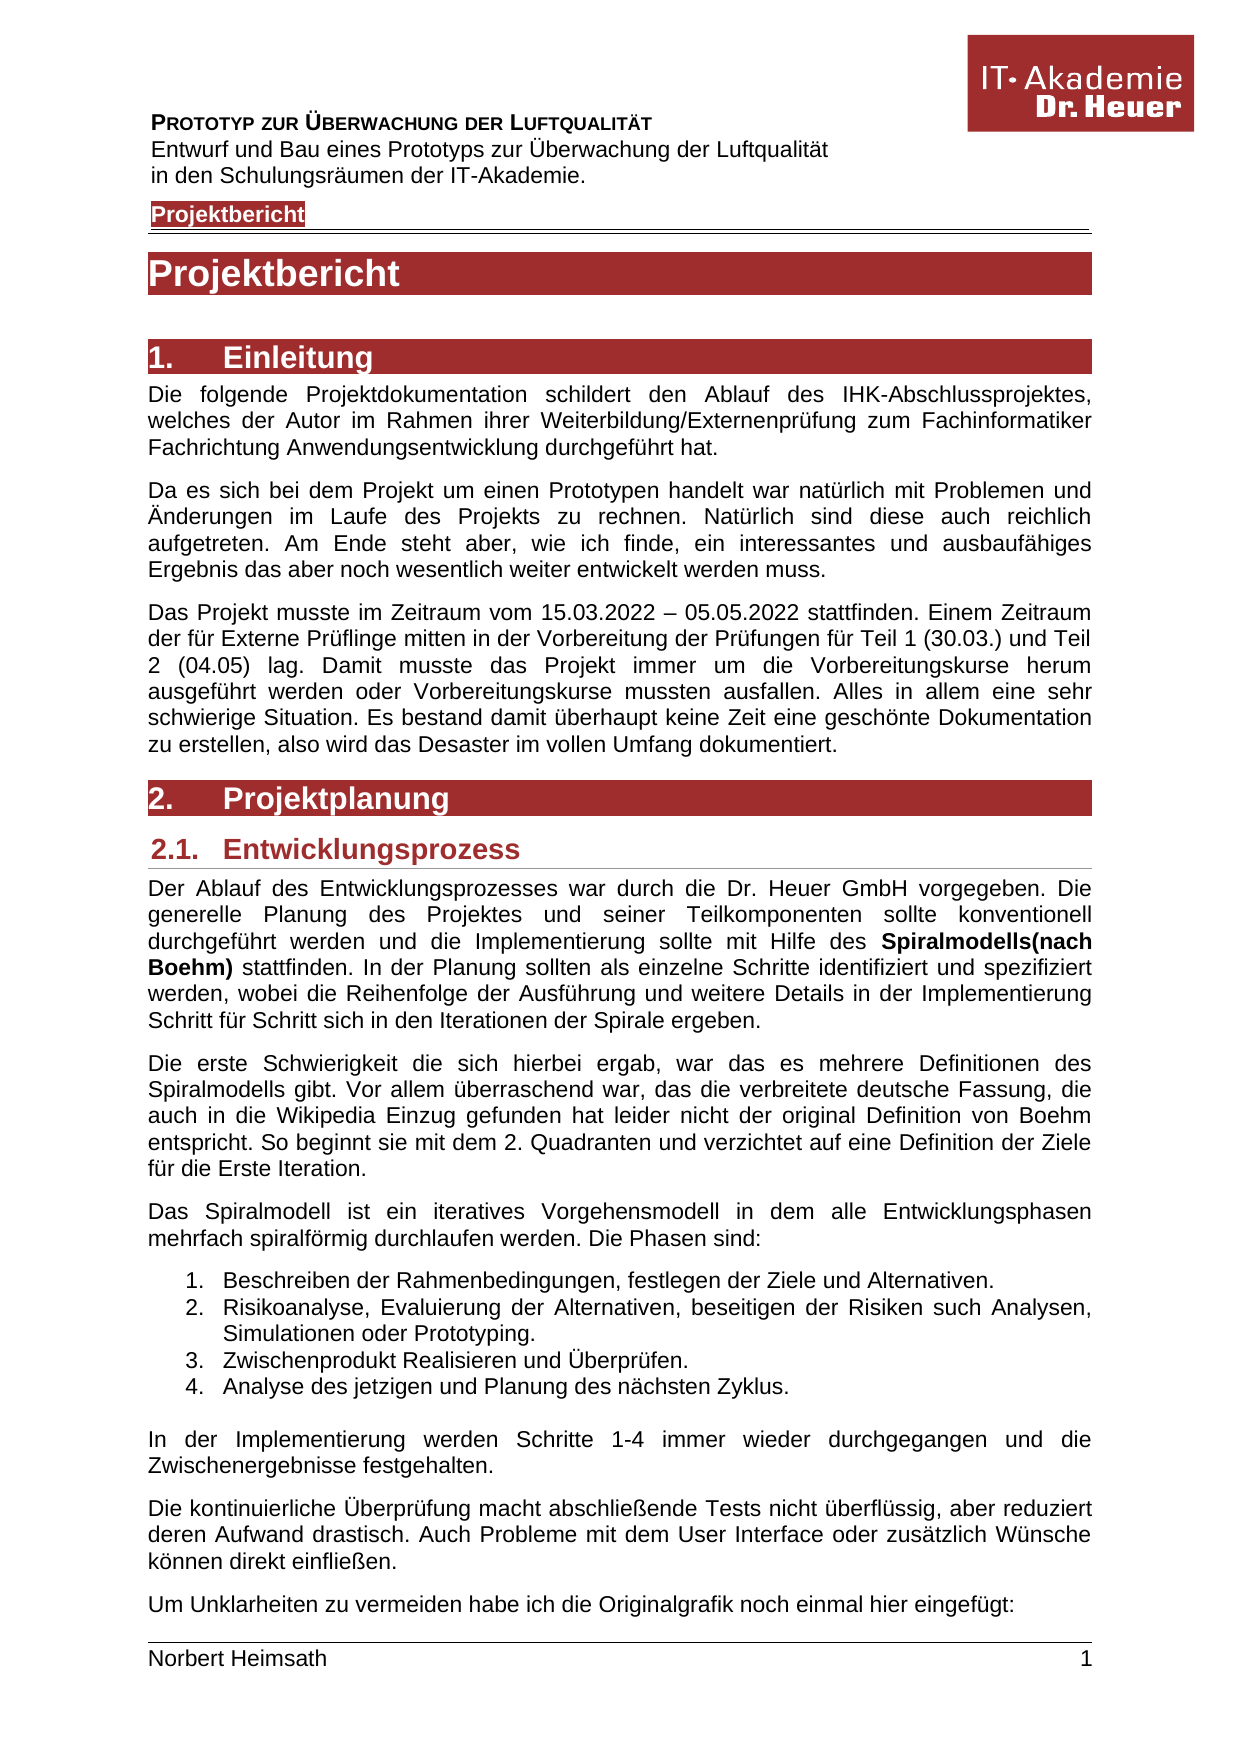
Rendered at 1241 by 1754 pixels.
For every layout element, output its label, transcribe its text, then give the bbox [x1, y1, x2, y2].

text Die folgende Projektdokumentation schildert den Ablauf des IHK-Abschlussprojektes, welches der Autor im Rahmen ihrer Weiterbildung/Externenprüfung zum Fachinformatiker Fachrichtung Anwendungsentwicklung durchgeführt hat. [148, 381, 1092, 460]
list Risikoanalyse, Evaluierung der Alternativen, beseitigen der Risiken such Analysen, Simulationen oder Prototyping. [185, 1294, 1092, 1347]
text Die erste Schwierigkeit die sich hierbei ergab, war das es mehrere Definitionen des Spiralmodells gibt. Vor allem überraschend war, das die verbreitete deutsche Fassung, die auch in die Wikipedia Einzug gefunden hat leider nicht der original Definition von Boehm entspricht. So beginnt sie mit dem 2. Quadranten und verzichtet auf eine Definition der Ziele für die Erste Iteration. [148, 1050, 1092, 1181]
list Beschreiben der Rahmenbedingungen, festlegen der Ziele und Alternativen. [185, 1267, 1092, 1294]
subtitle Entwicklungsprozess [148, 829, 1092, 868]
text Das Projekt musste im Zeitraum vom 15.03.2022 – 05.05.2022 stattfinden. Einem Zeitraum der für Externe Prüflinge mitten in der Vorbereitung der Prüfungen für Teil 1 (30.03.) und Teil 2 (04.05) lag. Damit musste das Projekt immer um die Vorbereitungskurse herum ausgeführt werden oder Vorbereitungskurse mussten ausfallen. Alles in allem eine sehr schwierige Situation. Es bestand damit überhaupt keine Zeit eine geschönte Dokumentation zu erstellen, also wird das Desaster im vollen Umfang dokumentiert. [148, 599, 1092, 757]
subtitle Einleitung [148, 339, 1092, 374]
text In der Implementierung werden Schritte 1-4 immer wieder durchgegangen und die Zwischenergebnisse festgehalten. [148, 1426, 1092, 1478]
text Die kontinuierliche Überprüfung macht abschließende Tests nicht überflüssig, aber reduziert deren Aufwand drastisch. Auch Probleme mit dem User Interface oder zusätzlich Wünsche können direkt einfließen. [148, 1495, 1092, 1574]
subtitle Projektbericht [148, 252, 1092, 295]
text Das Spiralmodell ist ein iteratives Vorgehensmodell in dem alle Entwicklungsphasen mehrfach spiralförmig durchlaufen werden. Die Phasen sind: [148, 1198, 1092, 1251]
text Da es sich bei dem Projekt um einen Prototypen handelt war natürlich mit Problemen und Änderungen im Laufe des Projekts zu rechnen. Natürlich sind diese auch reichlich aufgetreten. Am Ende steht aber, wie ich finde, ein interessantes und ausbaufähiges Ergebnis das aber noch wesentlich weiter entwickelt werden muss. [148, 477, 1092, 582]
list Analyse des jetzigen und Planung des nächsten Zyklus. [185, 1373, 1092, 1399]
subtitle Projektplanung [148, 780, 1092, 816]
list Zwischenprodukt Realisieren und Überprüfen. [185, 1347, 1092, 1373]
text Um Unklarheiten zu vermeiden habe ich die Originalgrafik noch einmal hier eingefügt: [148, 1591, 1092, 1617]
text Der Ablauf des Entwicklungsprozesses war durch die Dr. Heuer GmbH vorgegeben. Die generelle Planung des Projektes und seiner Teilkomponenten sollte konventionell durchgeführt werden und die Implementierung sollte mit Hilfe des Spiralmodells(nach Boehm) stattfinden. In der Planung sollten als einzelne Schritte identifiziert und spezifiziert werden, wobei die Reihenfolge der Ausführung und weitere Details in der Implementierung Schritt für Schritt sich in den Iterationen der Spirale ergeben. [148, 875, 1092, 1033]
